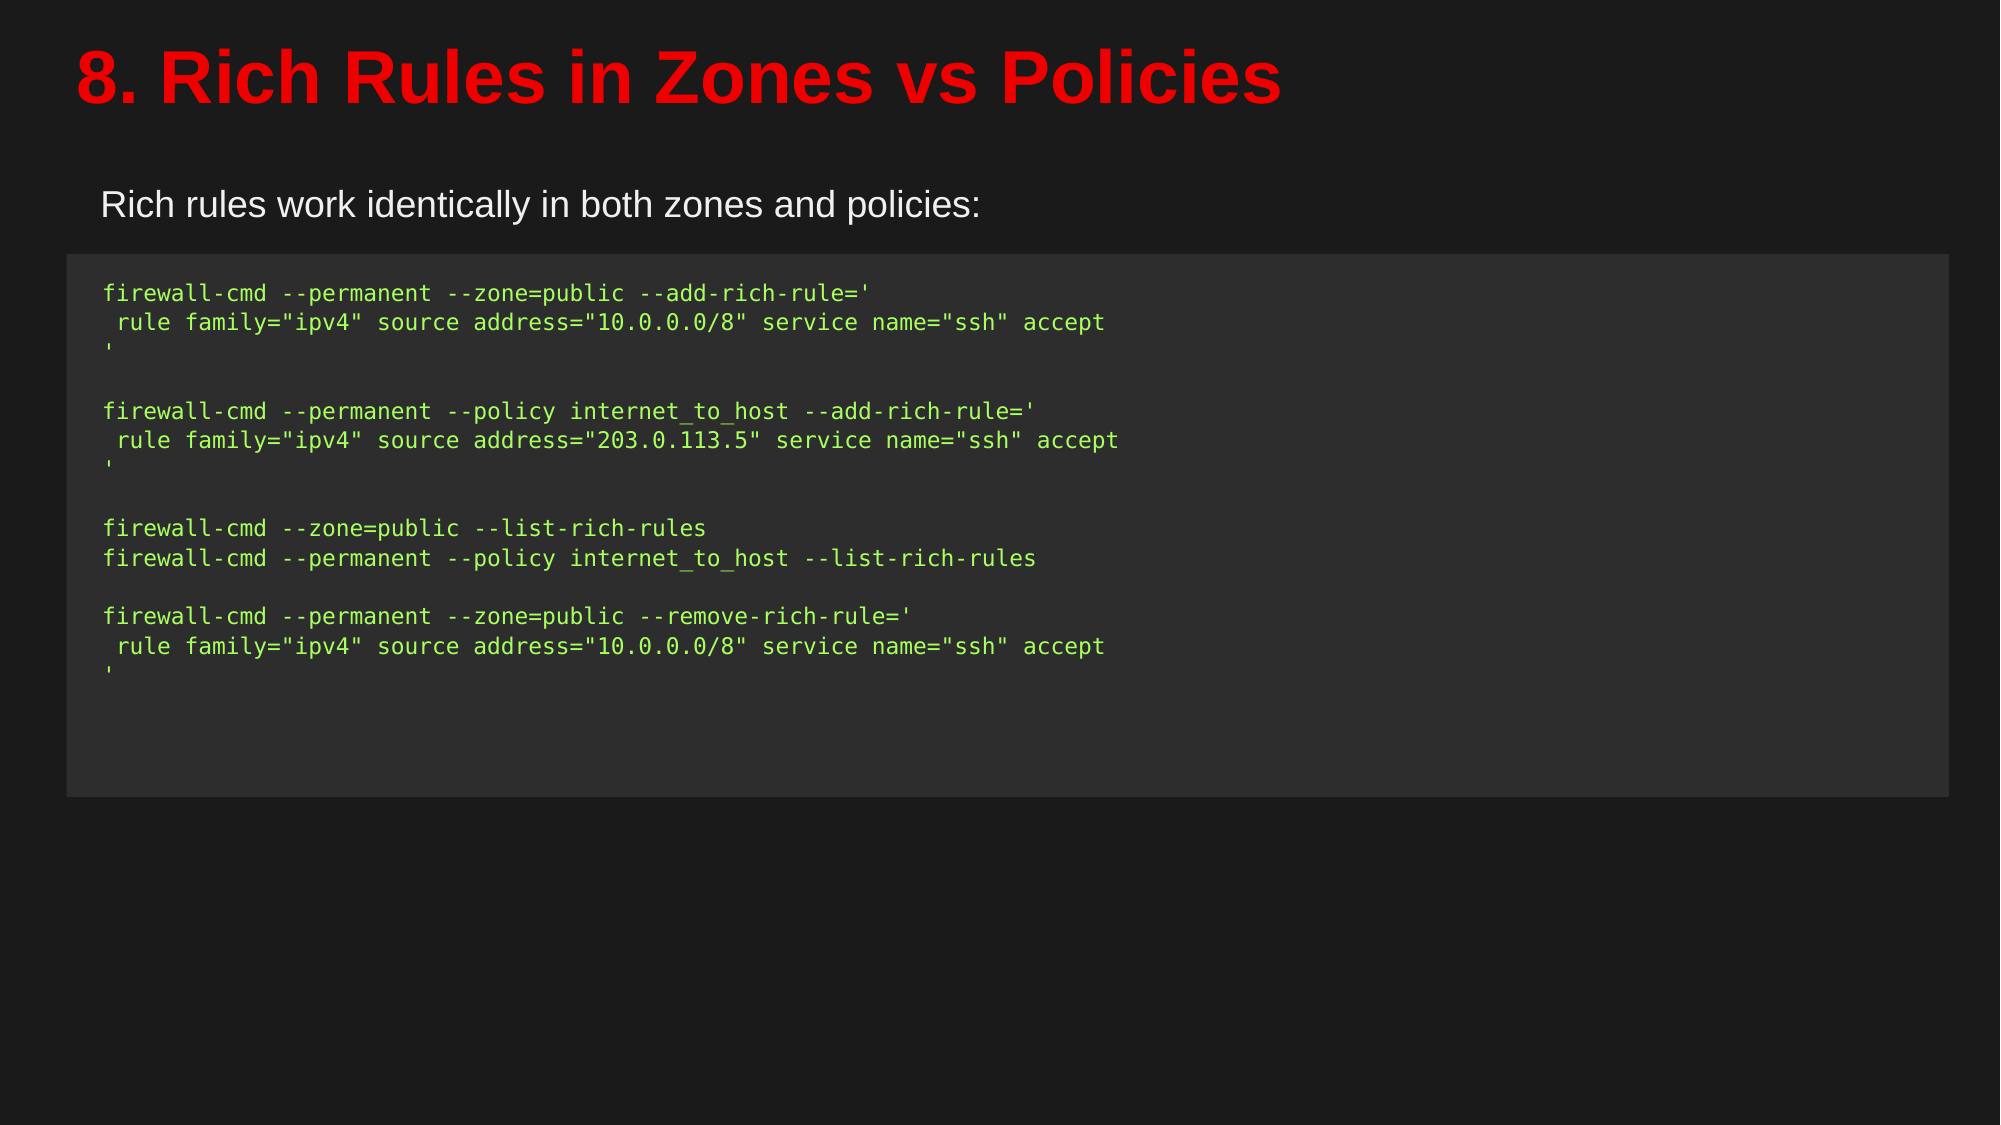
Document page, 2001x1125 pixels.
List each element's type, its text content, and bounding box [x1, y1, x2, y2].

text_box 8. Rich Rules in Zones vs Policies [59, 23, 1942, 154]
text_box Rich rules work identically in both zones and policies: [59, 171, 1942, 296]
text_box firewall-cmd --permanent --zone=public --add-rich-rule=' rule family="ipv4" source address="10.0.0.0/8" service name="ssh" accept ' firewall-cmd --permanent --policy internet_to_host --add-rich-rule=' rule family="ipv4" source address="203.0.113.5" service name="ssh" accept ' firewall-cmd --zone=public --list-rich-rules firewall-cmd --permanent --policy internet_to_host --list-rich-rules firewall-cmd --permanent --zone=public --remove-rich-rule=' rule family="ipv4" source address="10.0.0.0/8" service name="ssh" accept ' [66, 253, 1949, 798]
